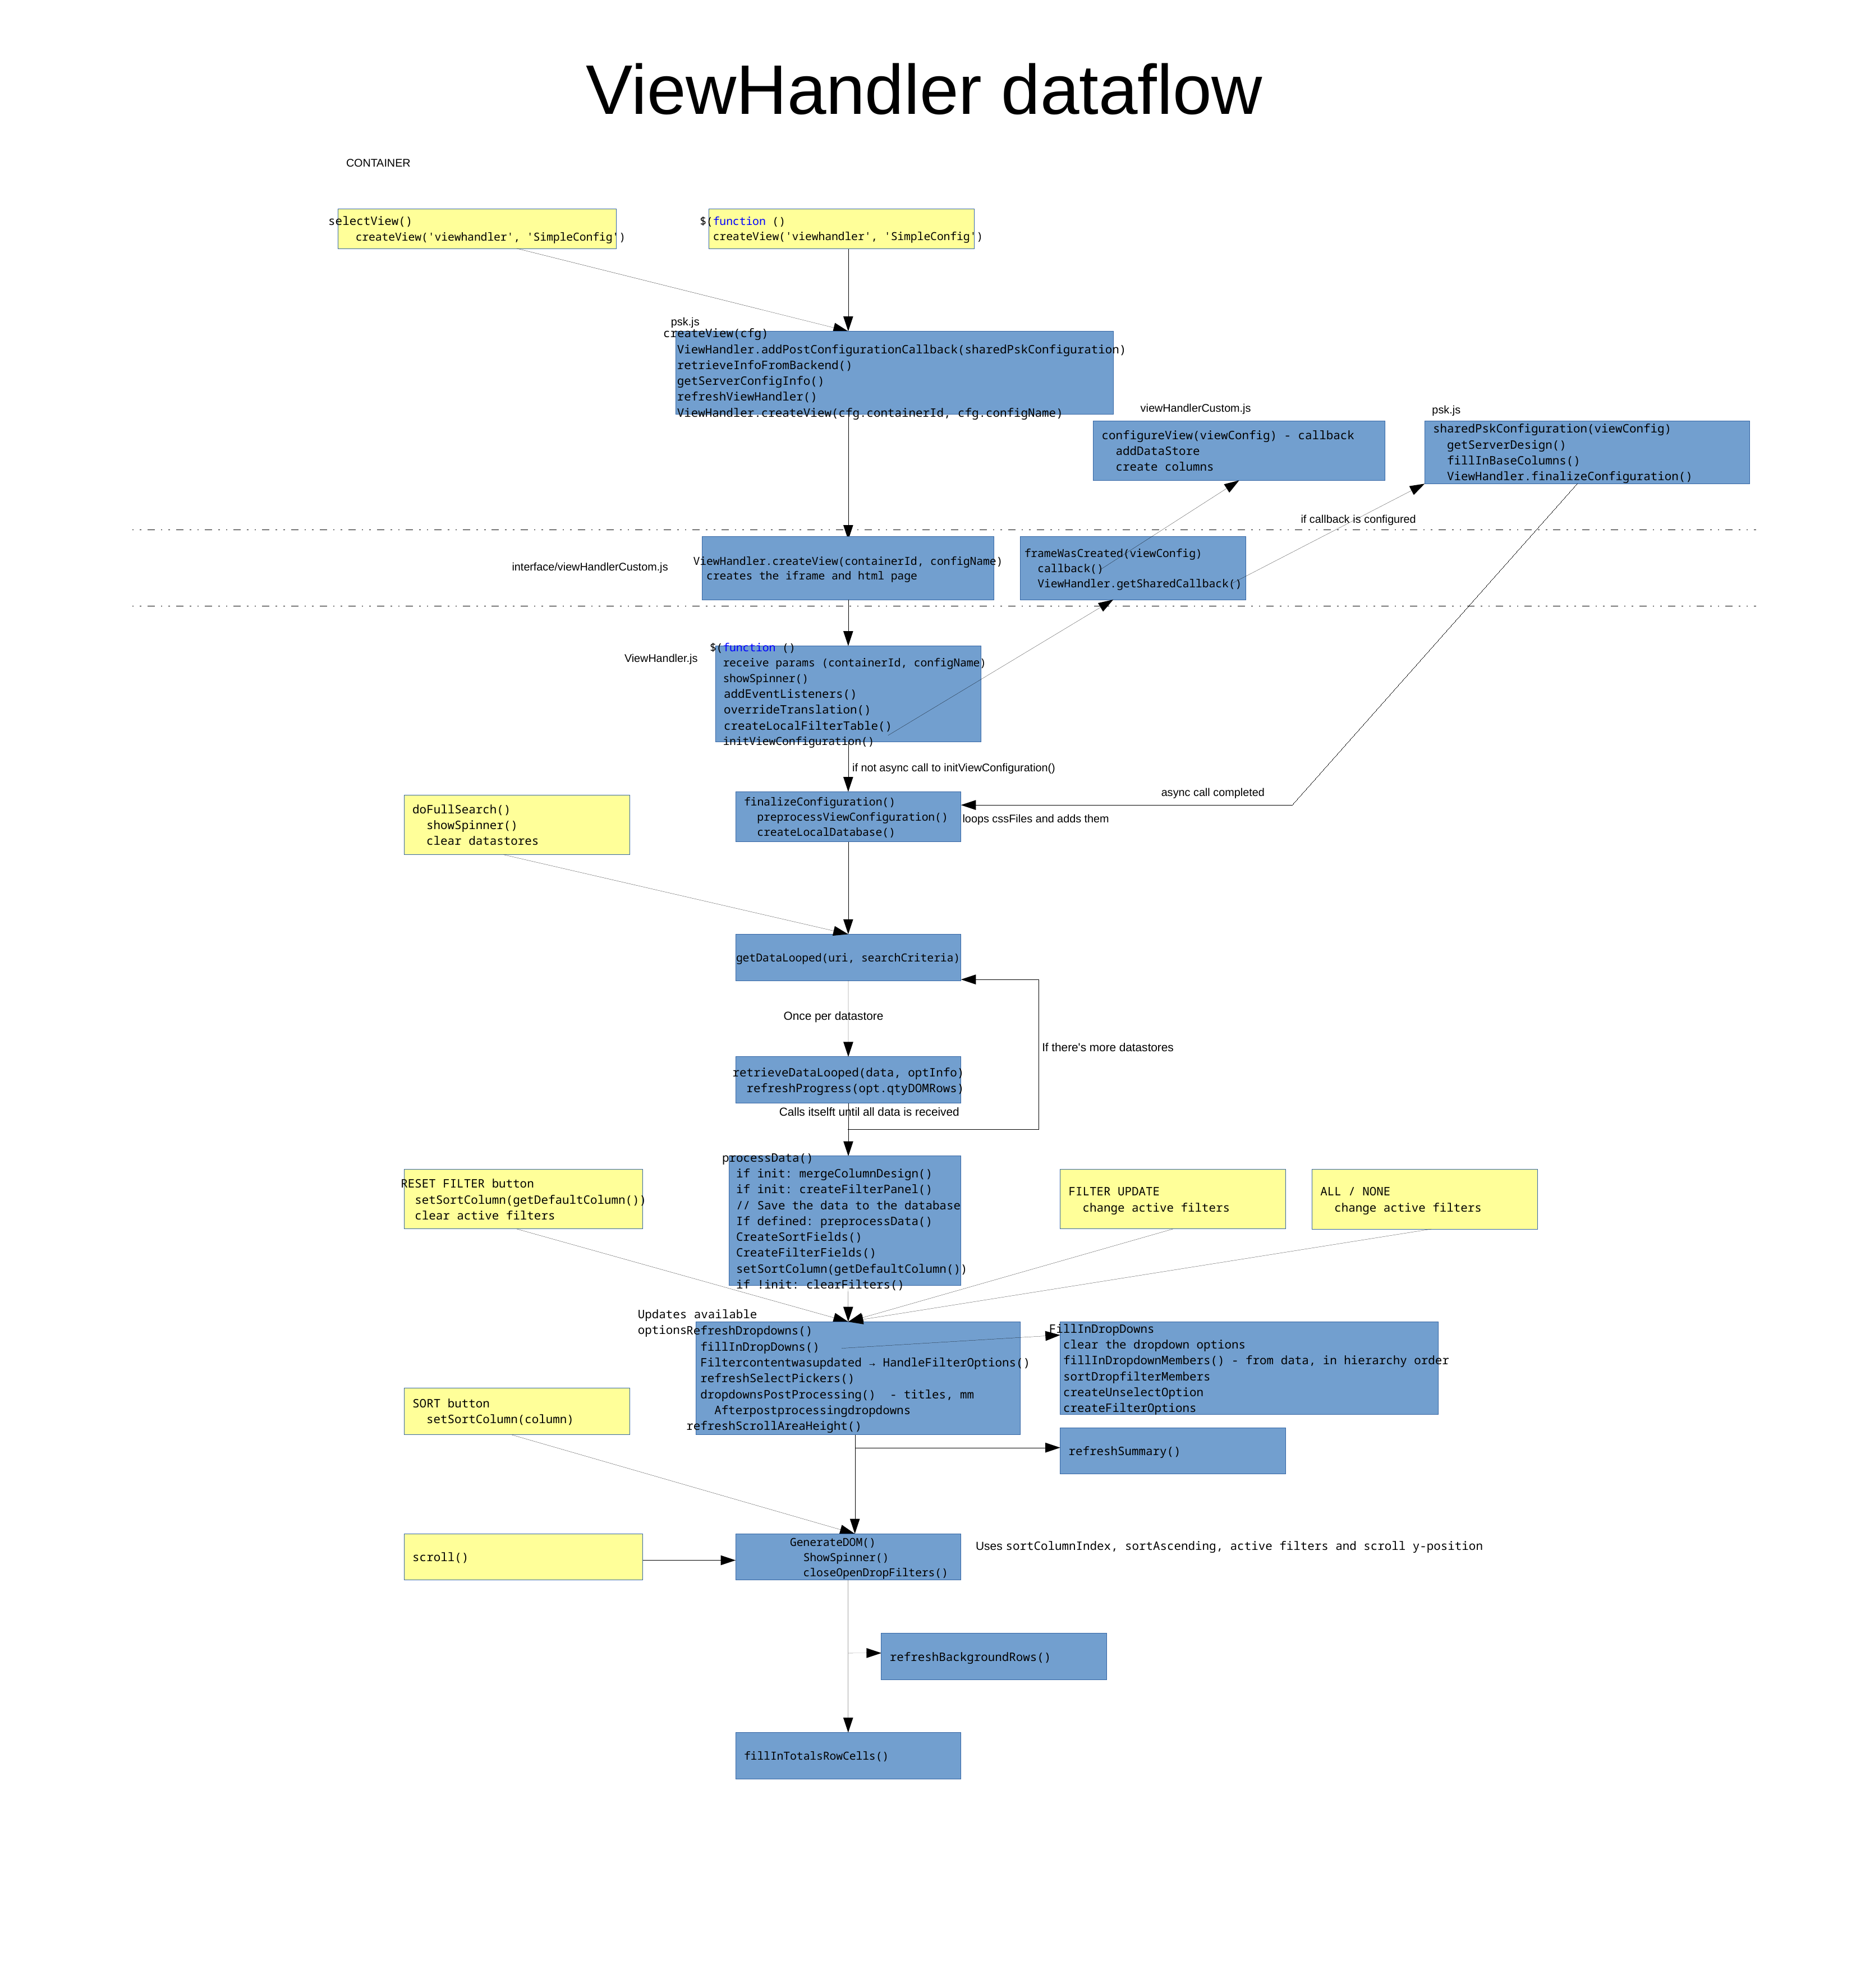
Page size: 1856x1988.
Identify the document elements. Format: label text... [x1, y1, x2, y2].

text_box doFullSearch() showSpinner() clear datastores [404, 795, 630, 855]
text_box ALL / NONE change active filters [1312, 1169, 1538, 1230]
text_box async call completed [1153, 781, 1317, 803]
text_box GenerateDOM() ShowSpinner() closeOpenDropFilters() [736, 1534, 961, 1580]
text_box $(function () createView('viewhandler', 'SimpleConfig') [709, 209, 975, 249]
text_box Uses sortColumnIndex, sortAscending, active filters and scroll y-position [967, 1534, 1453, 1556]
text_box refreshBackgroundRows() [881, 1633, 1107, 1680]
text_box FILTER UPDATE change active filters [1060, 1169, 1286, 1229]
text_box selectView() createView('viewhandler', 'SimpleConfig') [338, 209, 617, 249]
text_box scroll() [404, 1534, 643, 1580]
text_box retrieveDataLooped(data, optInfo) refreshProgress(opt.qtyDOMRows) [736, 1056, 961, 1103]
text_box configureView(viewConfig) - callback addDataStore create columns [1093, 421, 1385, 481]
text_box processData() if init: mergeColumnDesign() if init: createFilterPanel() // Save the data to the database If defined: preprocessData() CreateSortFields() CreateFilterFields() setSortColumn(getDefaultColumn()) if !init: clearFilters() [729, 1156, 961, 1286]
text_box createView(cfg) ViewHandler.addPostConfigurationCallback(sharedPskConfiguration) retrieveInfoFromBackend() getServerConfigInfo() refreshViewHandler() ViewHandler.createView(cfg.containerId, cfg.configName) [676, 331, 1114, 415]
text_box RefreshDropdowns() fillInDropDowns() Filtercontentwasupdated → HandleFilterOptions() refreshSelectPickers() dropdownsPostProcessing() - titles, mm Afterpostprocessingdropdowns refreshScrollAreaHeight() [696, 1322, 1021, 1435]
text_box FillInDropDowns clear the dropdown options fillInDropdownMembers() - from data, in hierarchy order sortDropfilterMembers createUnselectOption createFilterOptions [1060, 1322, 1439, 1415]
text_box interface/viewHandlerCustom.js [503, 556, 677, 578]
text_box ViewHandler.js [616, 647, 716, 669]
text_box sharedPskConfiguration(viewConfig) getServerDesign() fillInBaseColumns() ViewHandler.finalizeConfiguration() [1425, 421, 1750, 484]
text_box RESET FILTER button setSortColumn(getDefaultColumn()) clear active filters [404, 1169, 643, 1229]
text_box getDataLooped(uri, searchCriteria) [736, 934, 961, 981]
text_box If there's more datastores [1033, 1037, 1230, 1059]
text_box fillInTotalsRowCells() [736, 1732, 961, 1779]
text_box finalizeConfiguration() preprocessViewConfiguration() createLocalDatabase() [736, 791, 961, 842]
text_box refreshSummary() [1060, 1428, 1286, 1474]
text_box frameWasCreated(viewConfig) callback() ViewHandler.getSharedCallback() [1020, 536, 1246, 600]
text_box ViewHandler dataflow [13, 46, 1836, 134]
text_box psk.js [1423, 399, 1523, 421]
text_box viewHandlerCustom.js [1132, 397, 1260, 419]
text_box loops cssFiles and adds them [961, 808, 1118, 830]
text_box psk.js [663, 311, 762, 333]
text_box Once per datastore [775, 1005, 972, 1027]
text_box $(function () receive params (containerId, configName) showSpinner() addEventListeners() overrideTranslation() createLocalFilterTable() initViewConfiguration() [715, 646, 981, 742]
text_box Updates available options [630, 1301, 821, 1324]
text_box if callback is configured [1292, 508, 1425, 530]
text_box CONTAINER [338, 152, 431, 174]
text_box Calls itselft until all data is received [771, 1101, 968, 1124]
text_box SORT button setSortColumn(column) [404, 1388, 630, 1435]
text_box ViewHandler.createView(containerId, configName) creates the iframe and html page [702, 536, 994, 600]
text_box if not async call to initViewConfiguration() [844, 757, 1064, 779]
